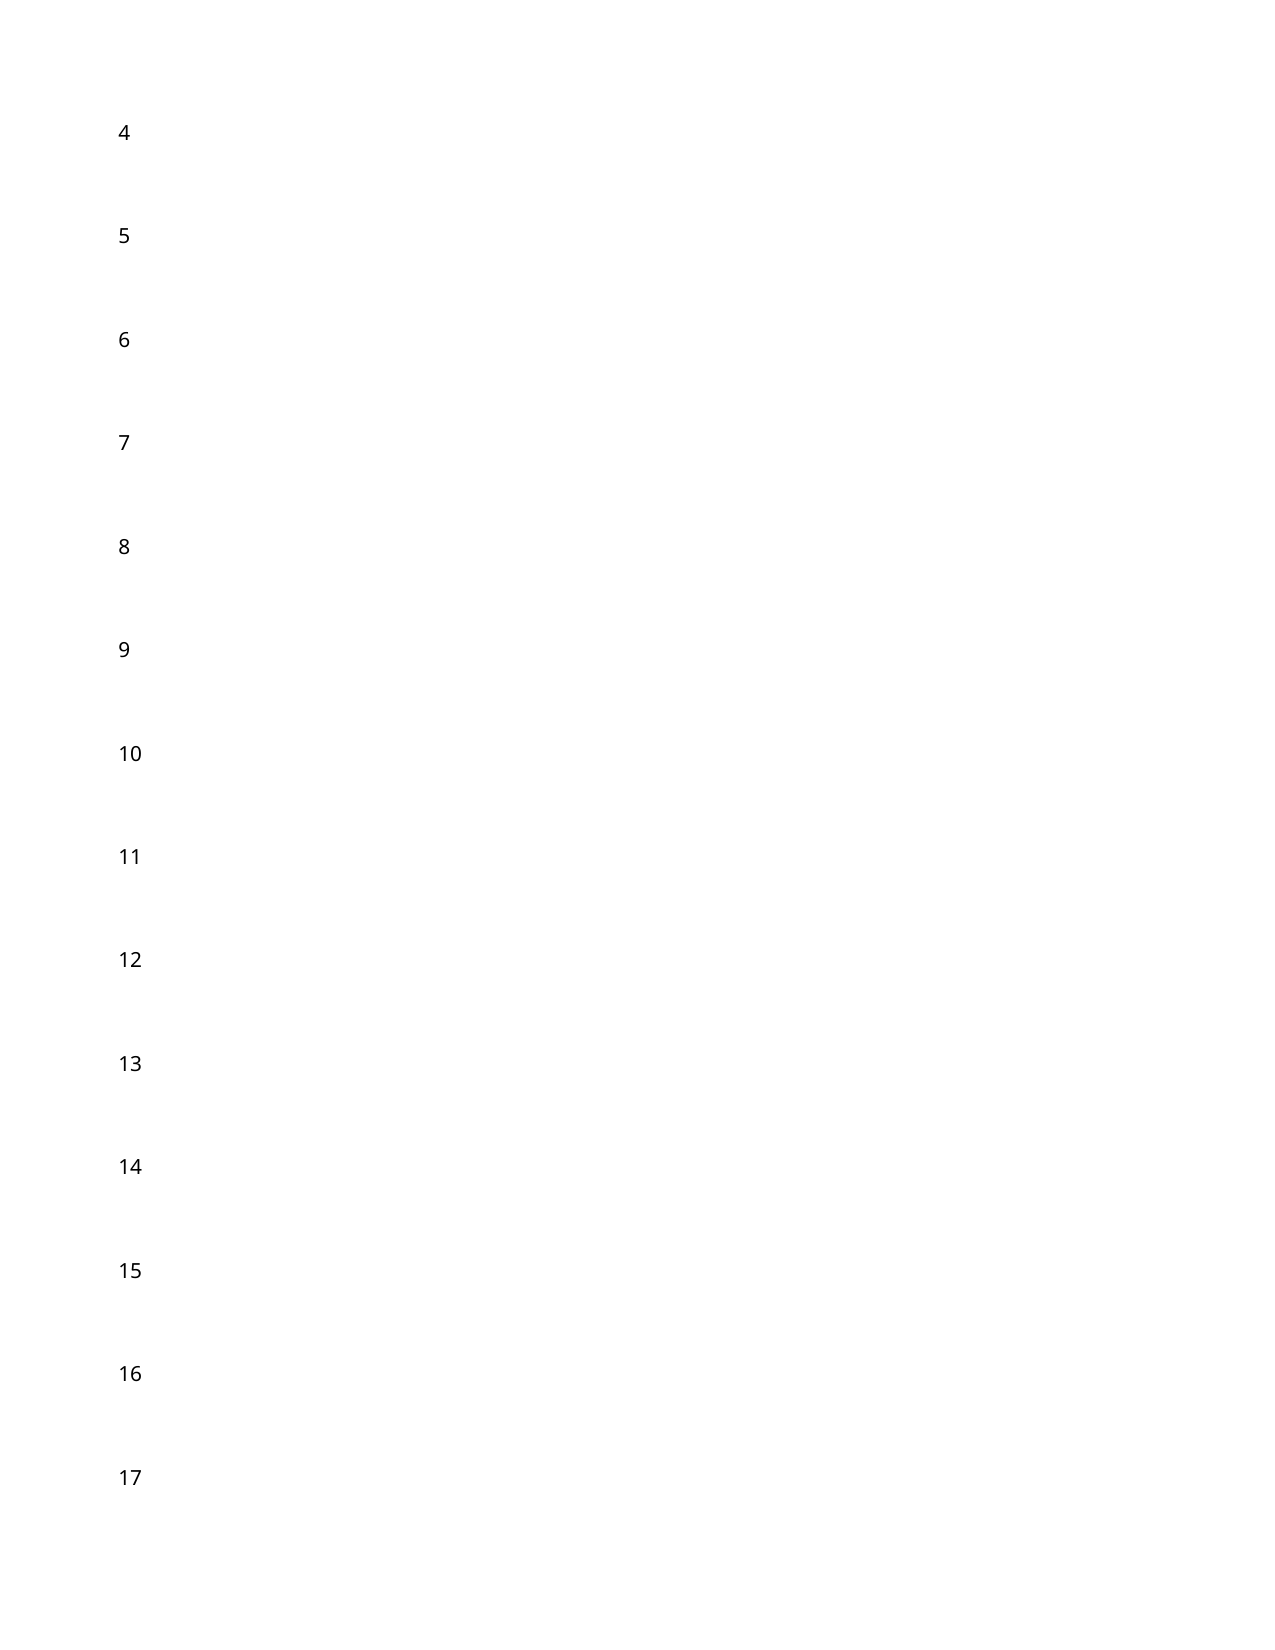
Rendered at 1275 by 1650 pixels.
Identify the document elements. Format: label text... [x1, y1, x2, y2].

text 17 [118, 1463, 1157, 1491]
text 16 [118, 1359, 1157, 1388]
text 7 [118, 428, 1157, 457]
text 6 [118, 325, 1157, 353]
text 11 [118, 842, 1157, 871]
text 5 [118, 222, 1157, 250]
text 15 [118, 1256, 1157, 1284]
text 12 [118, 946, 1157, 974]
text 13 [118, 1049, 1157, 1077]
text 10 [118, 739, 1157, 767]
text 9 [118, 635, 1157, 664]
text 14 [118, 1152, 1157, 1181]
text 8 [118, 532, 1157, 560]
text 4 [118, 118, 1157, 147]
